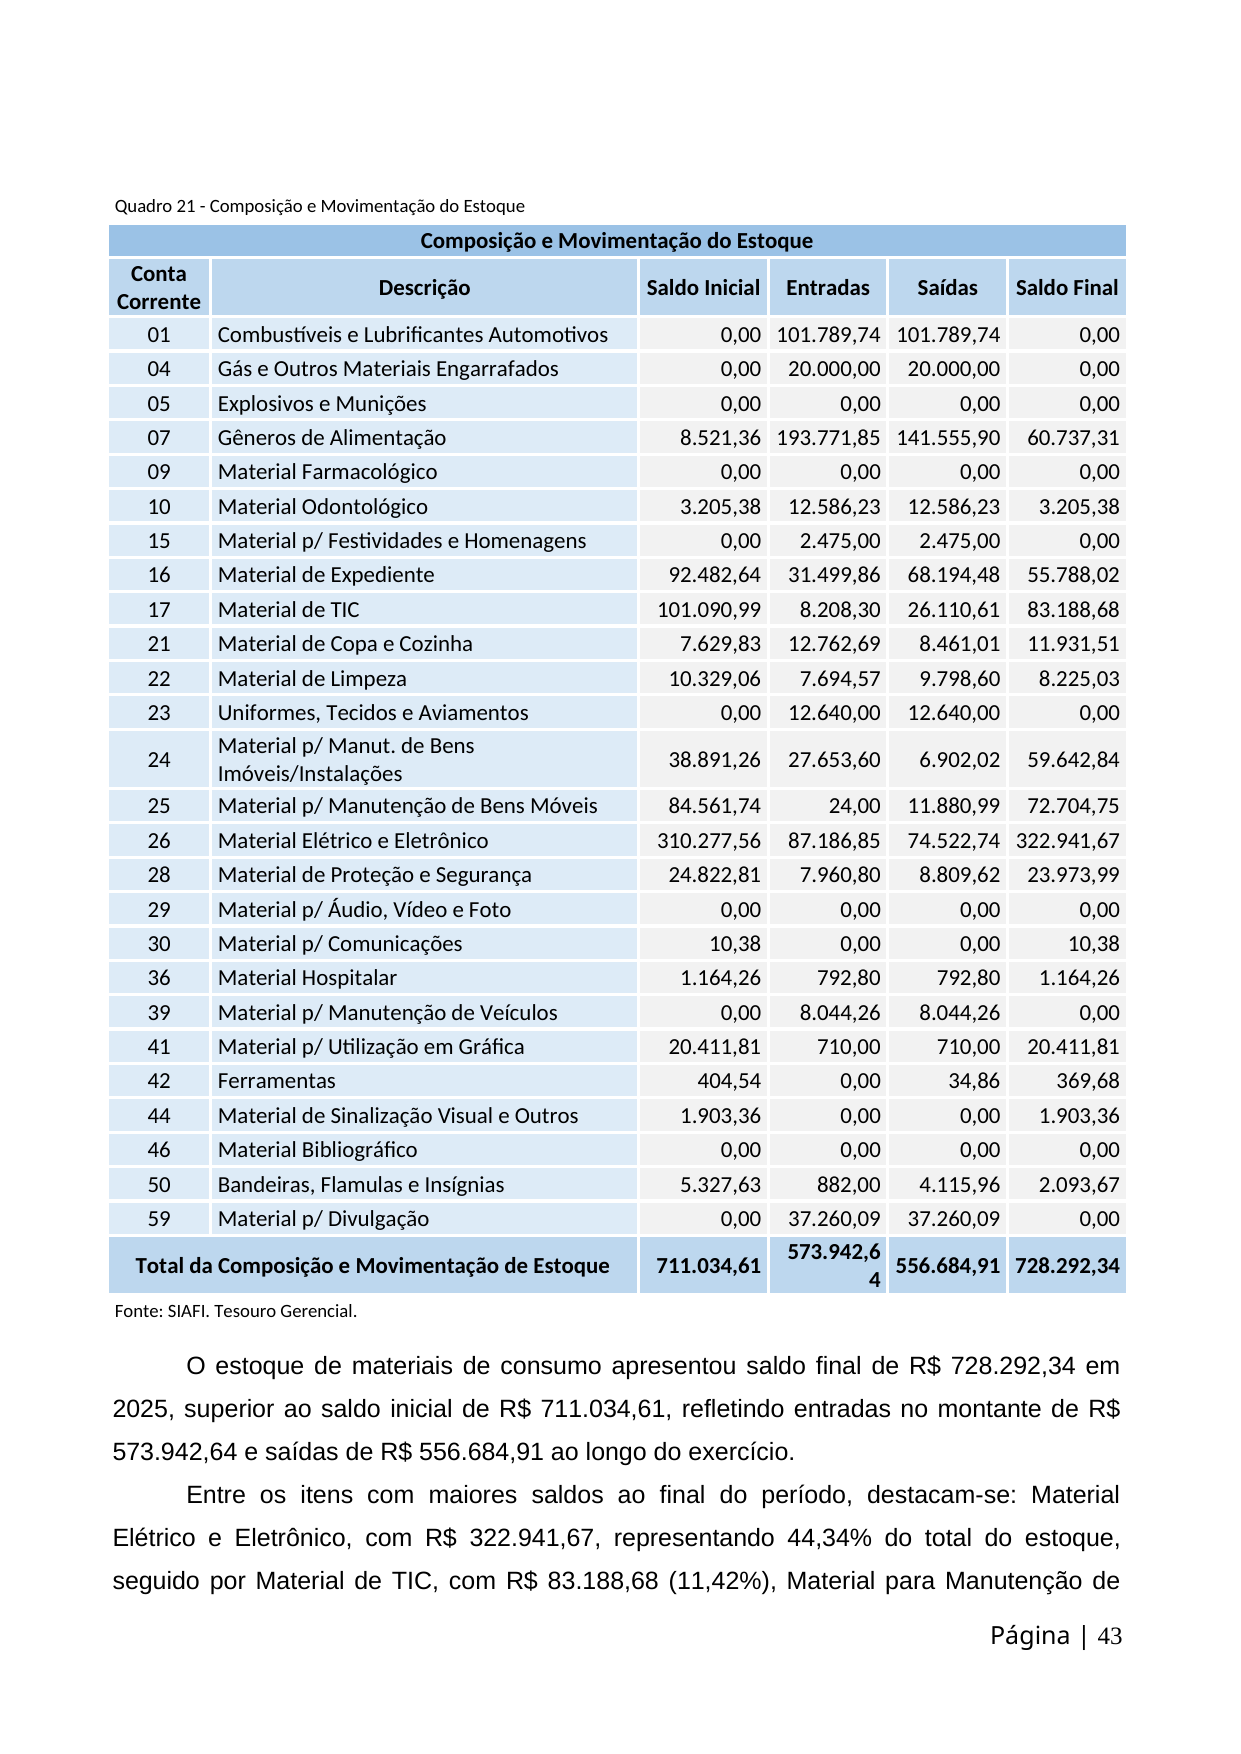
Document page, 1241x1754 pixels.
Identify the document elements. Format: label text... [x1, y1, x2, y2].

table_cell 1.903,36 [1009, 1099, 1126, 1131]
table_cell Material p/ Áudio, Vídeo e Foto [212, 893, 637, 924]
table_cell 12.586,23 [889, 490, 1006, 521]
table_cell 10,38 [640, 928, 767, 959]
table_cell 0,00 [889, 893, 1006, 924]
table_cell 0,00 [770, 387, 886, 418]
table_cell 12.640,00 [889, 696, 1006, 728]
table_cell 38.891,26 [640, 731, 767, 787]
table_cell 83.188,68 [1009, 593, 1126, 624]
table_cell 20.000,00 [889, 353, 1006, 384]
table_cell Material de Sinalização Visual e Outros [212, 1099, 637, 1131]
table_cell 30 [109, 928, 209, 959]
table_cell 8.809,62 [889, 859, 1006, 890]
table_cell 68.194,48 [889, 559, 1006, 590]
table_cell 0,00 [889, 1099, 1006, 1131]
table_cell 193.771,85 [770, 421, 886, 453]
table_cell 59.642,84 [1009, 731, 1126, 787]
table_cell Total da Composição e Movimentação de Estoque [109, 1237, 637, 1293]
table_cell Material de Copa e Cozinha [212, 628, 637, 659]
table_cell 72.704,75 [1009, 790, 1126, 821]
table_cell 46 [109, 1134, 209, 1165]
table_cell 0,00 [770, 893, 886, 924]
table_cell 28 [109, 859, 209, 890]
table_cell Material Bibliográfico [212, 1134, 637, 1165]
table_cell Material p/ Festividades e Homenagens [212, 525, 637, 556]
table_cell 26.110,61 [889, 593, 1006, 624]
table_cell 16 [109, 559, 209, 590]
table_cell Ferramentas [212, 1065, 637, 1096]
table_cell Composição e Movimentação do Estoque [109, 225, 1126, 256]
table_cell 37.260,09 [770, 1203, 886, 1234]
table_cell 84.561,74 [640, 790, 767, 821]
table_cell Descrição [212, 259, 637, 315]
table_cell 0,00 [640, 893, 767, 924]
table_cell 3.205,38 [1009, 490, 1126, 521]
table_cell 20.000,00 [770, 353, 886, 384]
table_cell 792,80 [889, 962, 1006, 993]
table_cell 55.788,02 [1009, 559, 1126, 590]
table_cell 0,00 [889, 928, 1006, 959]
table_cell 31.499,86 [770, 559, 886, 590]
table_cell Material de Limpeza [212, 662, 637, 693]
table_cell 1.164,26 [640, 962, 767, 993]
table_cell 17 [109, 593, 209, 624]
table_cell 0,00 [770, 456, 886, 487]
table_cell Material Hospitalar [212, 962, 637, 993]
table_cell 8.461,01 [889, 628, 1006, 659]
text Entre os itens com maiores saldos ao final do período, destacam-se: Material Elétrico e Eletrônico, com R$ 322.941,67, representando 44,34% do total do estoque, seguido por Material de TIC, com R$ 83.188,68 (11,42%), Material para Manutenção de [112, 1480, 1122, 1595]
table_cell 0,00 [889, 456, 1006, 487]
table_cell 0,00 [1009, 318, 1126, 349]
table_cell 42 [109, 1065, 209, 1096]
table_cell 101.789,74 [889, 318, 1006, 349]
table_cell 8.208,30 [770, 593, 886, 624]
table_cell 2.475,00 [889, 525, 1006, 556]
table_cell 0,00 [640, 1203, 767, 1234]
table_cell 0,00 [770, 1099, 886, 1131]
table_cell Material p/ Utilização em Gráfica [212, 1031, 637, 1062]
table_cell Material Farmacológico [212, 456, 637, 487]
table_cell 12.586,23 [770, 490, 886, 521]
table_cell 0,00 [640, 387, 767, 418]
table_cell 8.044,26 [770, 996, 886, 1027]
table_cell 710,00 [889, 1031, 1006, 1062]
table_cell 0,00 [770, 928, 886, 959]
table_cell 0,00 [1009, 1134, 1126, 1165]
table_cell 12.640,00 [770, 696, 886, 728]
table_cell Saldo Inicial [640, 259, 767, 315]
table_cell Uniformes, Tecidos e Aviamentos [212, 696, 637, 728]
table_cell 0,00 [1009, 696, 1126, 728]
table_cell 20.411,81 [640, 1031, 767, 1062]
table_cell 5.327,63 [640, 1168, 767, 1199]
table_cell 39 [109, 996, 209, 1027]
table_cell 322.941,67 [1009, 824, 1126, 856]
table_cell 8.521,36 [640, 421, 767, 453]
table_cell Material p/ Manutenção de Veículos [212, 996, 637, 1027]
table_cell 8.044,26 [889, 996, 1006, 1027]
table_cell 23.973,99 [1009, 859, 1126, 890]
table_cell Material p/ Manut. de Bens Imóveis/Instalações [212, 731, 637, 787]
table_cell 0,00 [770, 1065, 886, 1096]
text O estoque de materiais de consumo apresentou saldo final de R$ 728.292,34 em 2025, superior ao saldo inicial de R$ 711.034,61, refletindo entradas no montante de R$ 573.942,64 e saídas de R$ 556.684,91 ao longo do exercício. [112, 1351, 1122, 1466]
table_cell 27.653,60 [770, 731, 886, 787]
table_cell Material p/ Comunicações [212, 928, 637, 959]
table_cell 41 [109, 1031, 209, 1062]
table_cell 0,00 [640, 525, 767, 556]
table_cell 310.277,56 [640, 824, 767, 856]
table_cell 101.789,74 [770, 318, 886, 349]
table_cell Material p/ Manutenção de Bens Móveis [212, 790, 637, 821]
table_cell 1.903,36 [640, 1099, 767, 1131]
table_cell 10,38 [1009, 928, 1126, 959]
table_cell 556.684,91 [889, 1237, 1006, 1293]
table_cell 0,00 [770, 1134, 886, 1165]
table_cell Fonte: SIAFI. Tesouro Gerencial. [107, 1296, 1127, 1326]
table_cell 44 [109, 1099, 209, 1131]
table_cell 7.629,83 [640, 628, 767, 659]
table_cell 07 [109, 421, 209, 453]
table_cell 141.555,90 [889, 421, 1006, 453]
table_cell Bandeiras, Flamulas e Insígnias [212, 1168, 637, 1199]
table_cell 0,00 [640, 353, 767, 384]
table_cell 711.034,61 [640, 1237, 767, 1293]
table_cell 0,00 [1009, 893, 1126, 924]
table_cell 0,00 [889, 1134, 1006, 1165]
table_cell 59 [109, 1203, 209, 1234]
table_header Quadro 21 - Composição e Movimentação do Estoque [107, 189, 1127, 222]
table_cell 74.522,74 [889, 824, 1006, 856]
table_cell 0,00 [1009, 525, 1126, 556]
table_cell 710,00 [770, 1031, 886, 1062]
table_cell Saldo Final [1009, 259, 1126, 315]
table_cell 34,86 [889, 1065, 1006, 1096]
table_cell 37.260,09 [889, 1203, 1006, 1234]
table_cell 87.186,85 [770, 824, 886, 856]
table_cell Saídas [889, 259, 1006, 315]
table_cell 6.902,02 [889, 731, 1006, 787]
table_cell 04 [109, 353, 209, 384]
table_cell 24 [109, 731, 209, 787]
table_cell 22 [109, 662, 209, 693]
table_cell 09 [109, 456, 209, 487]
table_cell Gêneros de Alimentação [212, 421, 637, 453]
table_cell 05 [109, 387, 209, 418]
table_cell 7.694,57 [770, 662, 886, 693]
table_cell Conta Corrente [109, 259, 209, 315]
table_cell 29 [109, 893, 209, 924]
table_cell 11.931,51 [1009, 628, 1126, 659]
table_cell 101.090,99 [640, 593, 767, 624]
table_cell 24.822,81 [640, 859, 767, 890]
table_cell 0,00 [1009, 387, 1126, 418]
table_cell Entradas [770, 259, 886, 315]
table_cell 24,00 [770, 790, 886, 821]
table_cell 20.411,81 [1009, 1031, 1126, 1062]
table_cell 8.225,03 [1009, 662, 1126, 693]
table_cell 369,68 [1009, 1065, 1126, 1096]
table_cell 792,80 [770, 962, 886, 993]
table_cell 25 [109, 790, 209, 821]
table_cell 3.205,38 [640, 490, 767, 521]
table_cell Material Odontológico [212, 490, 637, 521]
table_cell 0,00 [640, 696, 767, 728]
table_cell 10.329,06 [640, 662, 767, 693]
table_cell Material p/ Divulgação [212, 1203, 637, 1234]
table_cell 60.737,31 [1009, 421, 1126, 453]
table_cell 12.762,69 [770, 628, 886, 659]
table_cell 0,00 [1009, 996, 1126, 1027]
table_cell Material Elétrico e Eletrônico [212, 824, 637, 856]
table_cell 2.093,67 [1009, 1168, 1126, 1199]
table_cell 0,00 [889, 387, 1006, 418]
table_cell 15 [109, 525, 209, 556]
table_cell Material de Expediente [212, 559, 637, 590]
table_cell 404,54 [640, 1065, 767, 1096]
table_cell 573.942,64 [770, 1237, 886, 1293]
table_cell 92.482,64 [640, 559, 767, 590]
table_cell 0,00 [640, 456, 767, 487]
table_cell 0,00 [640, 1134, 767, 1165]
table_cell 882,00 [770, 1168, 886, 1199]
table_cell 7.960,80 [770, 859, 886, 890]
table_cell 36 [109, 962, 209, 993]
table_cell 0,00 [640, 318, 767, 349]
table_cell 50 [109, 1168, 209, 1199]
table_cell Explosivos e Munições [212, 387, 637, 418]
table_cell 21 [109, 628, 209, 659]
table_cell 01 [109, 318, 209, 349]
table_cell 728.292,34 [1009, 1237, 1126, 1293]
table_cell 1.164,26 [1009, 962, 1126, 993]
table_cell 2.475,00 [770, 525, 886, 556]
table_cell 4.115,96 [889, 1168, 1006, 1199]
table_cell 26 [109, 824, 209, 856]
table_cell Combustíveis e Lubrificantes Automotivos [212, 318, 637, 349]
table_cell Gás e Outros Materiais Engarrafados [212, 353, 637, 384]
table_cell 23 [109, 696, 209, 728]
table_cell Material de TIC [212, 593, 637, 624]
table_cell 0,00 [1009, 456, 1126, 487]
table_cell 10 [109, 490, 209, 521]
table_cell 0,00 [640, 996, 767, 1027]
table_cell 9.798,60 [889, 662, 1006, 693]
table_cell Material de Proteção e Segurança [212, 859, 637, 890]
table_cell 0,00 [1009, 353, 1126, 384]
table_cell 0,00 [1009, 1203, 1126, 1234]
table_cell 11.880,99 [889, 790, 1006, 821]
